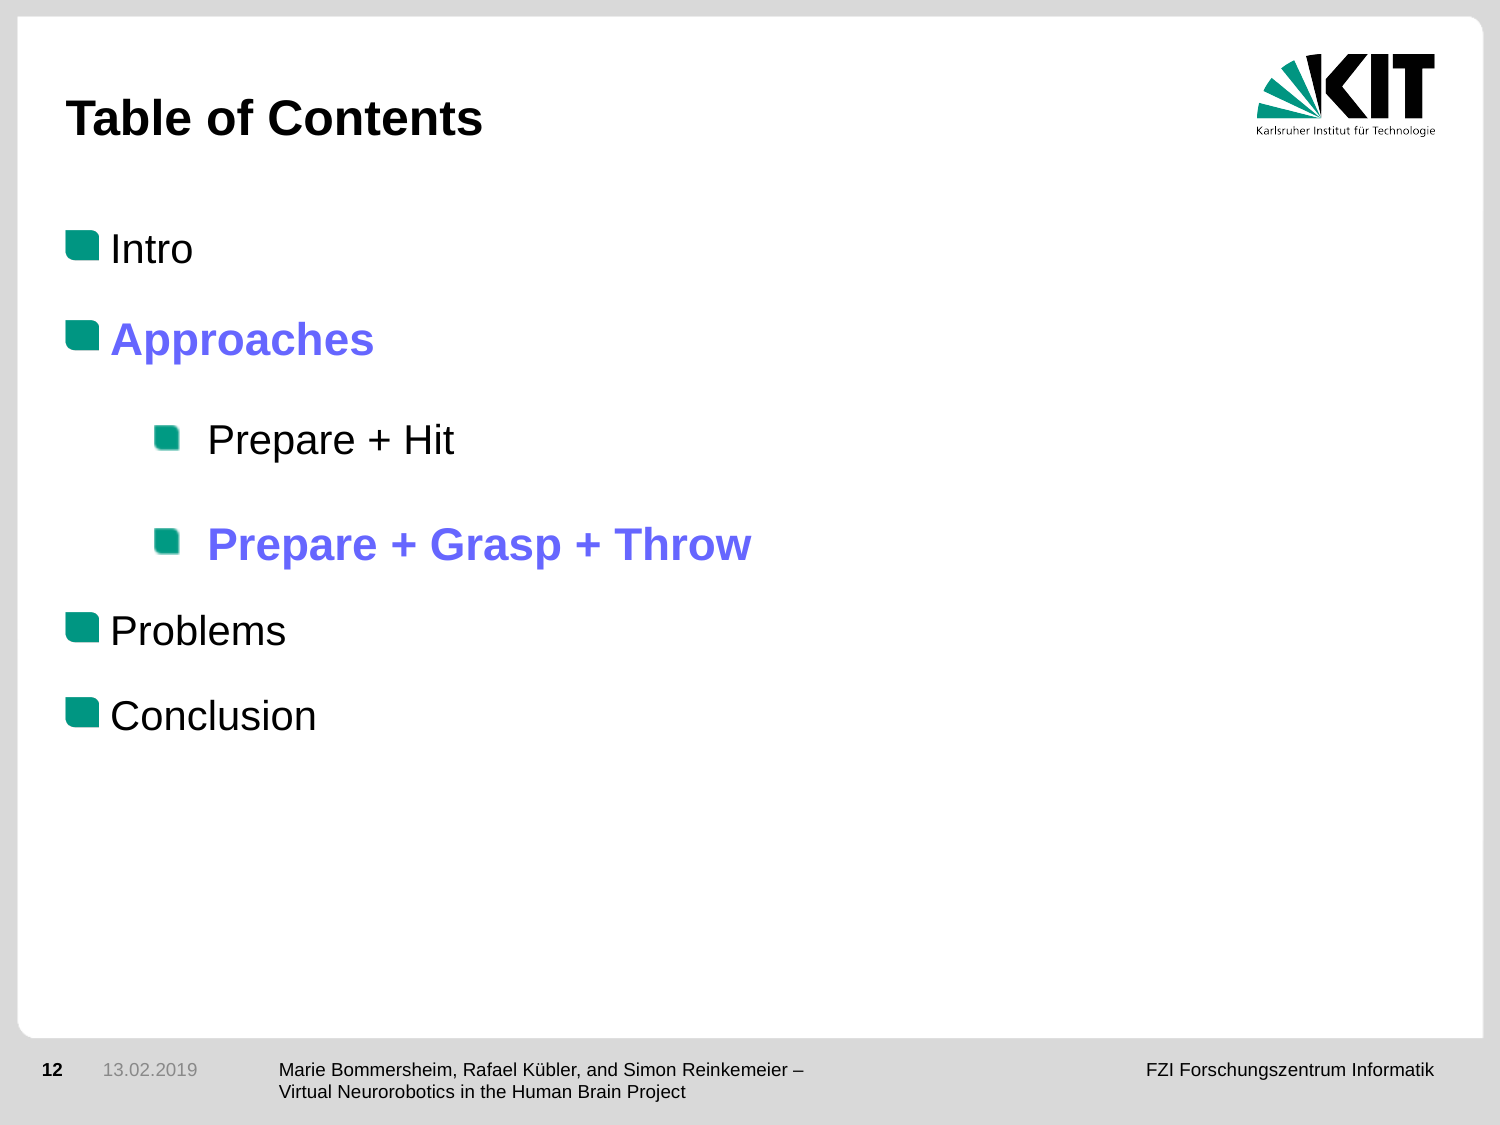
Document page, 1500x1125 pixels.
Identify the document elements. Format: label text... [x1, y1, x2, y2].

picture [0, 0, 1500, 1125]
slide_number [41, 1057, 96, 1106]
slide_number 13.02.2019 [102, 1057, 272, 1118]
title Table of Contents [65, 64, 1192, 147]
list Intro Approaches Prepare + Hit Prepare + Grasp + Throw Problems Conclusion [65, 197, 1435, 1002]
